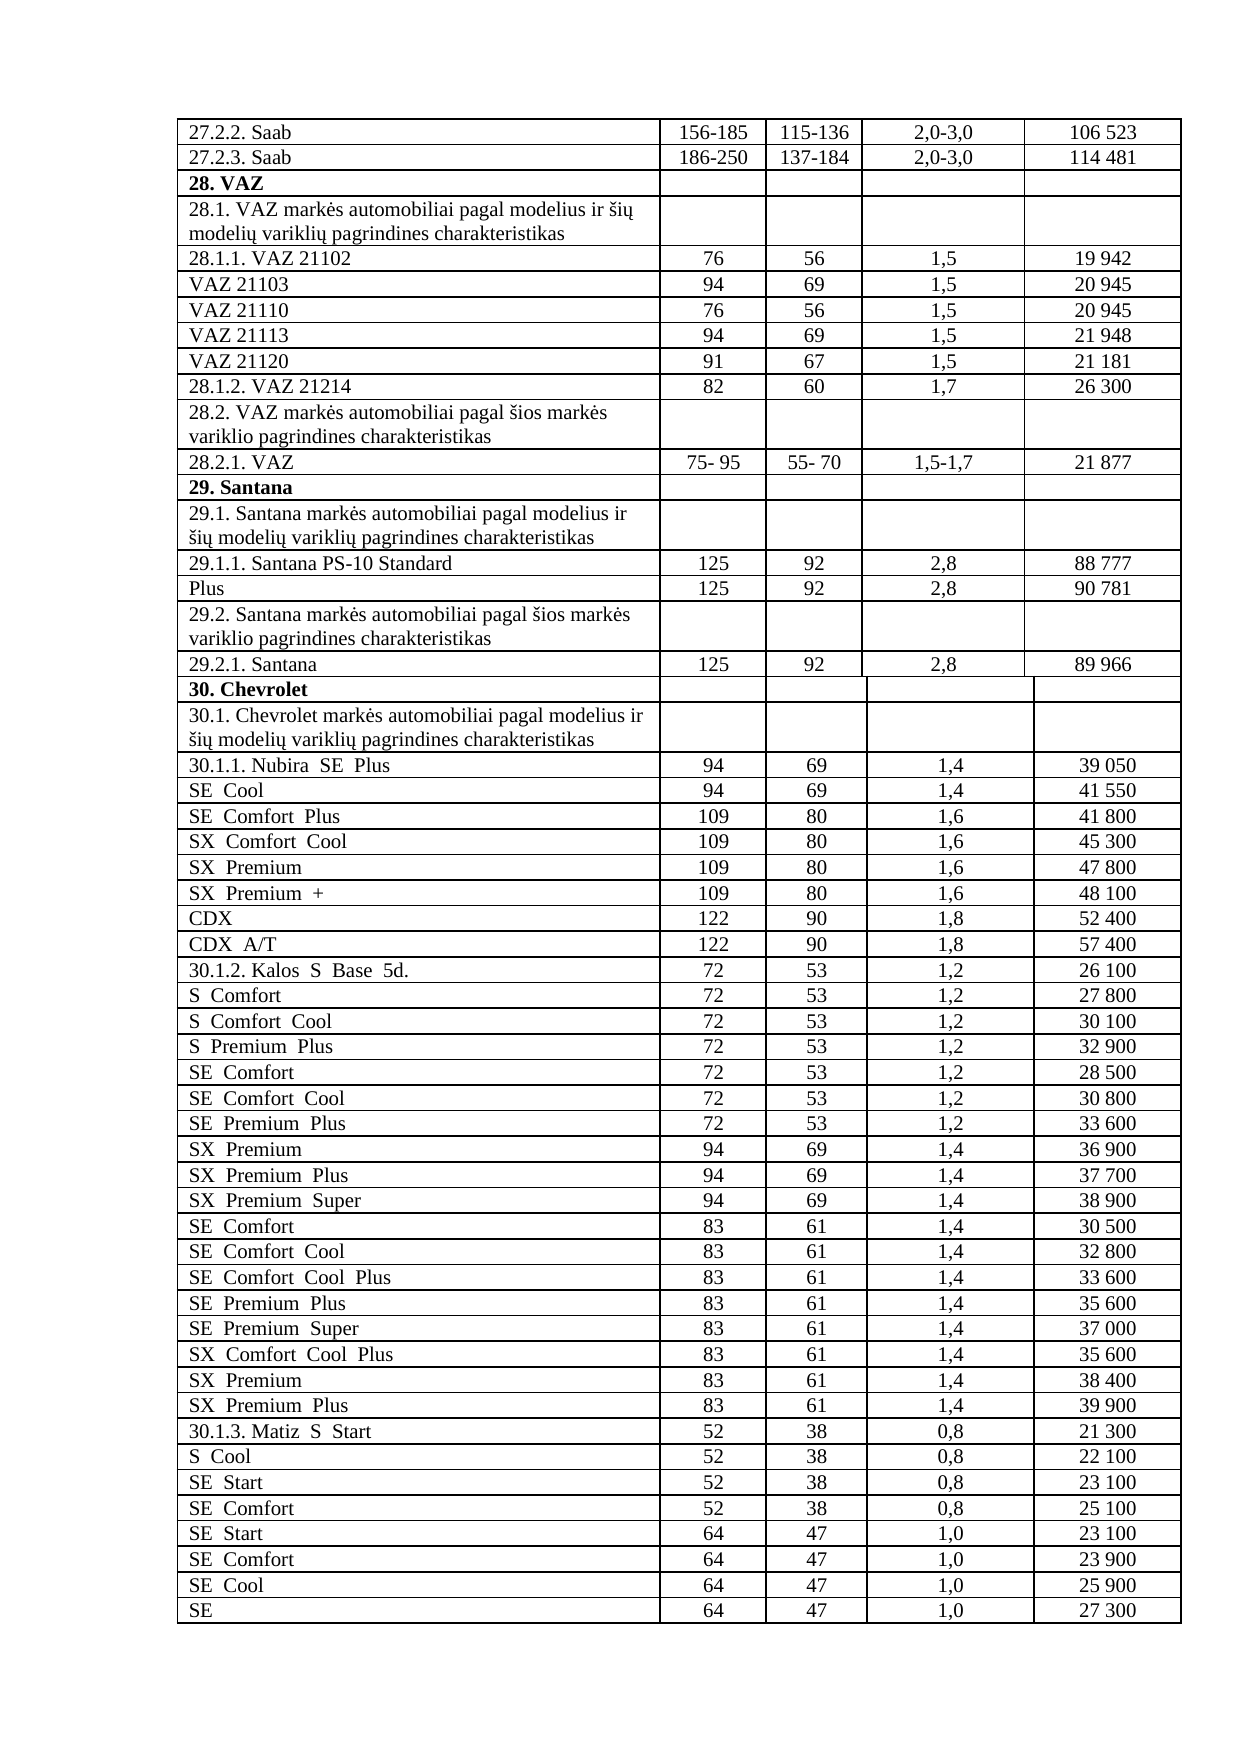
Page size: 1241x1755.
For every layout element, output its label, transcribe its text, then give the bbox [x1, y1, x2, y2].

table_cell VAZ 21110 [178, 298, 659, 322]
table_cell 20 945 [1025, 298, 1180, 322]
table_cell 28.1.1. VAZ 21102 [178, 246, 659, 270]
table_cell VAZ 21120 [178, 349, 659, 373]
table_cell 76 [661, 246, 765, 270]
table_cell 156-185 [661, 120, 765, 144]
table_cell [863, 475, 1024, 499]
table_cell 2,0-3,0 [863, 145, 1024, 169]
table_cell 94 [661, 323, 765, 347]
table_cell 67 [767, 349, 861, 373]
table_cell VAZ 21103 [178, 272, 659, 296]
table_cell [767, 501, 861, 549]
table_cell 88 777 [1025, 551, 1180, 575]
table_cell [1025, 171, 1180, 195]
table_cell 27.2.3. Saab [178, 145, 659, 169]
table_cell [863, 501, 1024, 549]
table_cell 29. Santana [178, 475, 659, 499]
table_cell Plus [178, 576, 659, 600]
table_cell [767, 400, 861, 448]
table_cell [863, 171, 1024, 195]
table_cell 94 [661, 272, 765, 296]
table_cell [1025, 197, 1180, 245]
table_cell 1,7 [863, 375, 1024, 398]
table_cell 125 [661, 551, 765, 575]
table_cell 55- 70 [767, 450, 861, 474]
table_cell 76 [661, 298, 765, 322]
table_cell 21 877 [1025, 450, 1180, 474]
table_cell 28.1.2. VAZ 21214 [178, 375, 659, 398]
table_cell 60 [767, 375, 861, 398]
table_cell 186-250 [661, 145, 765, 169]
table_cell [863, 197, 1024, 245]
table_cell [661, 475, 765, 499]
table_cell 1,5 [863, 246, 1024, 270]
table_cell [1025, 475, 1180, 499]
table_cell [661, 197, 765, 245]
table_cell 21 181 [1025, 349, 1180, 373]
table_cell 106 523 [1025, 120, 1180, 144]
table_cell [661, 400, 765, 448]
table_cell 2,8 [863, 551, 1024, 575]
table_cell 69 [767, 323, 861, 347]
table_cell 1,5 [863, 272, 1024, 296]
table_cell 27.2.2. Saab [178, 120, 659, 144]
table_cell 1,5 [863, 349, 1024, 373]
table_cell 69 [767, 272, 861, 296]
table_cell VAZ 21113 [178, 323, 659, 347]
table_cell 1,5-1,7 [863, 450, 1024, 474]
table_cell 28. VAZ [178, 171, 659, 195]
table_cell 29.1.1. Santana PS-10 Standard [178, 551, 659, 575]
table_cell 29.1. Santana markės automobiliai pagal modelius ir šių modelių variklių pagrindines charakteristikas [178, 501, 659, 549]
table_cell 2,0-3,0 [863, 120, 1024, 144]
table_cell 115-136 [767, 120, 861, 144]
table_cell 75- 95 [661, 450, 765, 474]
table_cell 56 [767, 298, 861, 322]
table_cell 28.2.1. VAZ [178, 450, 659, 474]
table_cell 137-184 [767, 145, 861, 169]
table_cell [767, 197, 861, 245]
table_cell 21 948 [1025, 323, 1180, 347]
table_cell 1,5 [863, 323, 1024, 347]
table_cell 92 [767, 551, 861, 575]
table_cell 56 [767, 246, 861, 270]
table_cell [1025, 400, 1180, 448]
table_cell [661, 171, 765, 195]
table_cell 28.1. VAZ markės automobiliai pagal modelius ir šių modelių variklių pagrindines charakteristikas [178, 197, 659, 245]
table_cell [767, 475, 861, 499]
table_cell 20 945 [1025, 272, 1180, 296]
table_cell [767, 171, 861, 195]
table_cell 28.2. VAZ markės automobiliai pagal šios markės variklio pagrindines charakteristikas [178, 400, 659, 448]
table_cell 114 481 [1025, 145, 1180, 169]
table_cell 1,5 [863, 298, 1024, 322]
table_cell 82 [661, 375, 765, 398]
table_cell 26 300 [1025, 375, 1180, 398]
table_cell [661, 501, 765, 549]
table_cell 19 942 [1025, 246, 1180, 270]
table_cell [863, 400, 1024, 448]
table_cell 91 [661, 349, 765, 373]
table_cell [1025, 501, 1180, 549]
